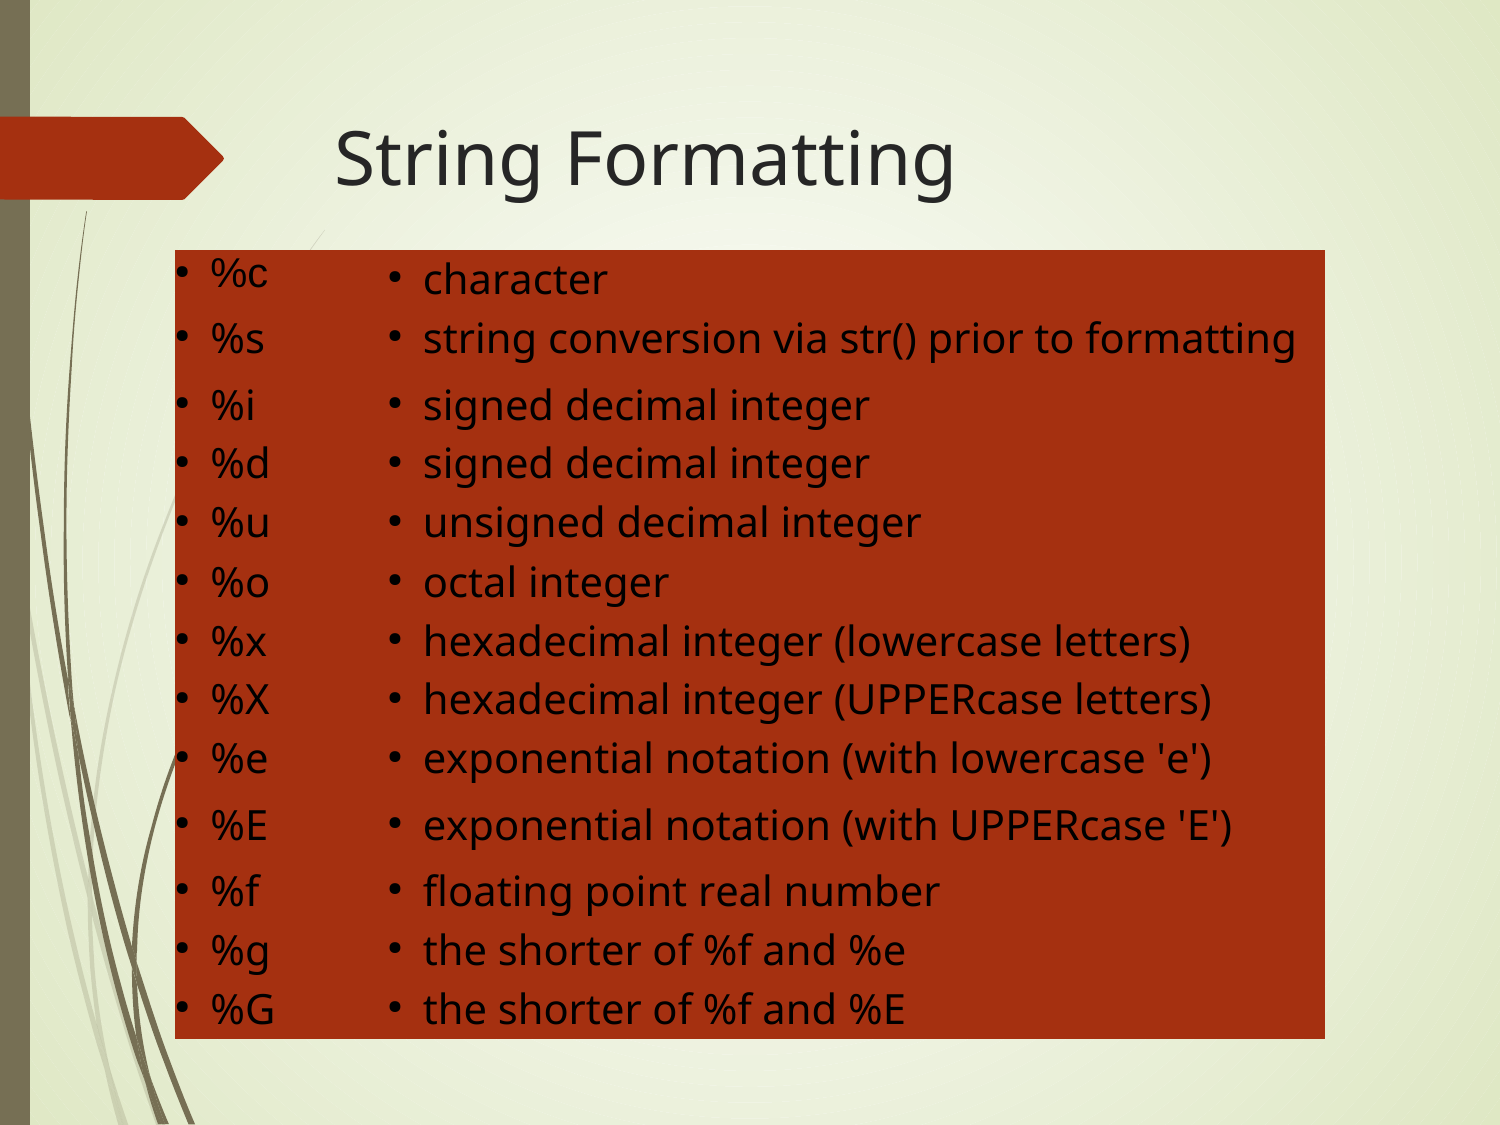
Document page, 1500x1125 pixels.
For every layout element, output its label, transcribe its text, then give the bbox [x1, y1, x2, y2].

table_cell exponential notation (with lowercase 'e') [387, 729, 1325, 795]
table_cell %d [175, 434, 387, 493]
title String Formatting [319, 102, 1400, 313]
table_cell octal integer [387, 552, 1325, 611]
table_cell unsigned decimal integer [387, 493, 1325, 552]
table_cell %f [175, 862, 387, 921]
table_cell %u [175, 493, 387, 552]
table_cell %G [175, 980, 387, 1039]
table_cell %i [175, 375, 387, 434]
table_cell string conversion via str() prior to formatting [387, 309, 1325, 375]
table_cell floating point real number [387, 862, 1325, 921]
table_cell %o [175, 552, 387, 611]
table_cell hexadecimal integer (UPPERcase letters) [387, 670, 1325, 729]
table_header %c [175, 250, 387, 309]
table_cell %e [175, 729, 387, 795]
table_cell the shorter of %f and %e [387, 921, 1325, 980]
table_cell %g [175, 921, 387, 980]
table_cell %x [175, 611, 387, 670]
table_cell hexadecimal integer (lowercase letters) [387, 611, 1325, 670]
table_header character [387, 250, 1325, 309]
table_cell %E [175, 795, 387, 862]
table_cell the shorter of %f and %E [387, 980, 1325, 1039]
table_cell exponential notation (with UPPERcase 'E') [387, 795, 1325, 862]
table_cell %s [175, 309, 387, 375]
table_cell %X [175, 670, 387, 729]
table_cell signed decimal integer [387, 375, 1325, 434]
table_cell signed decimal integer [387, 434, 1325, 493]
